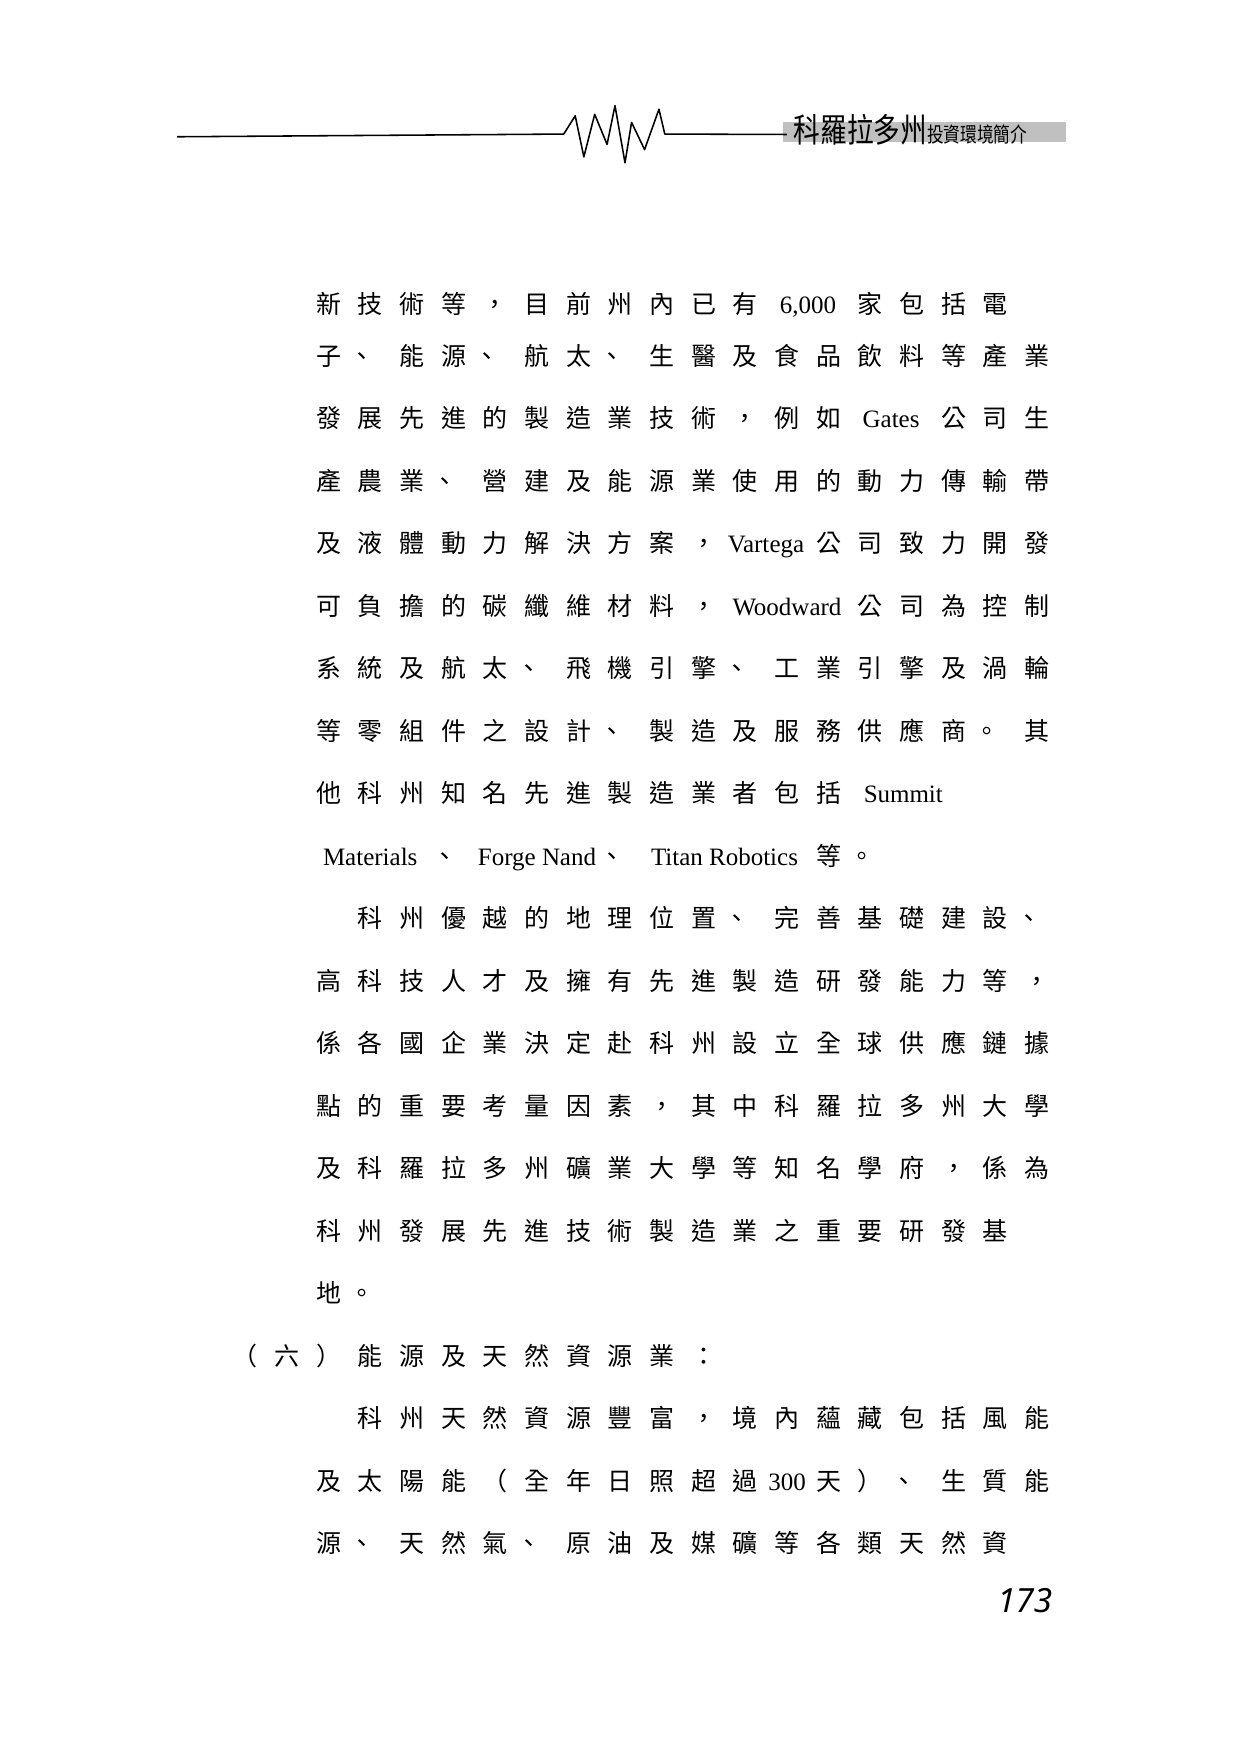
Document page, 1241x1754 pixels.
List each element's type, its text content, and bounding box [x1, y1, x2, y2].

text 新技術等，目前州內已有6,000家包括電子、能源、航太、生醫及食品飲料等產業發展先進的製造業技術，例如Gates公司生產農業、營建及能源業使用的動力傳輸帶及液體動力解決方案，Vartega公司致力開發可負擔的碳纖維材料，Woodward公司為控制系統及航太、飛機引擎、工業引擎及渦輪等零組件之設計、製造及服務供應商。其他科州知名先進製造業者包括Summit Materials、Forge Nand、Titan Robotics等。 [281, 250, 1058, 875]
text （六）能源及天然資源業： [207, 1313, 1058, 1375]
text 科州優越的地理位置、完善基礎建設、高科技人才及擁有先進製造研發能力等，係各國企業決定赴科州設立全球供應鏈據點的重要考量因素，其中科羅拉多州大學及科羅拉多州礦業大學等知名學府，係為科州發展先進技術製造業之重要研發基地。 [281, 875, 1058, 1313]
text 科州天然資源豐富，境內蘊藏包括風能及太陽能（全年日照超過300天）、生質能源、天然氣、原油及媒礦等各類天然資 [281, 1375, 1058, 1563]
